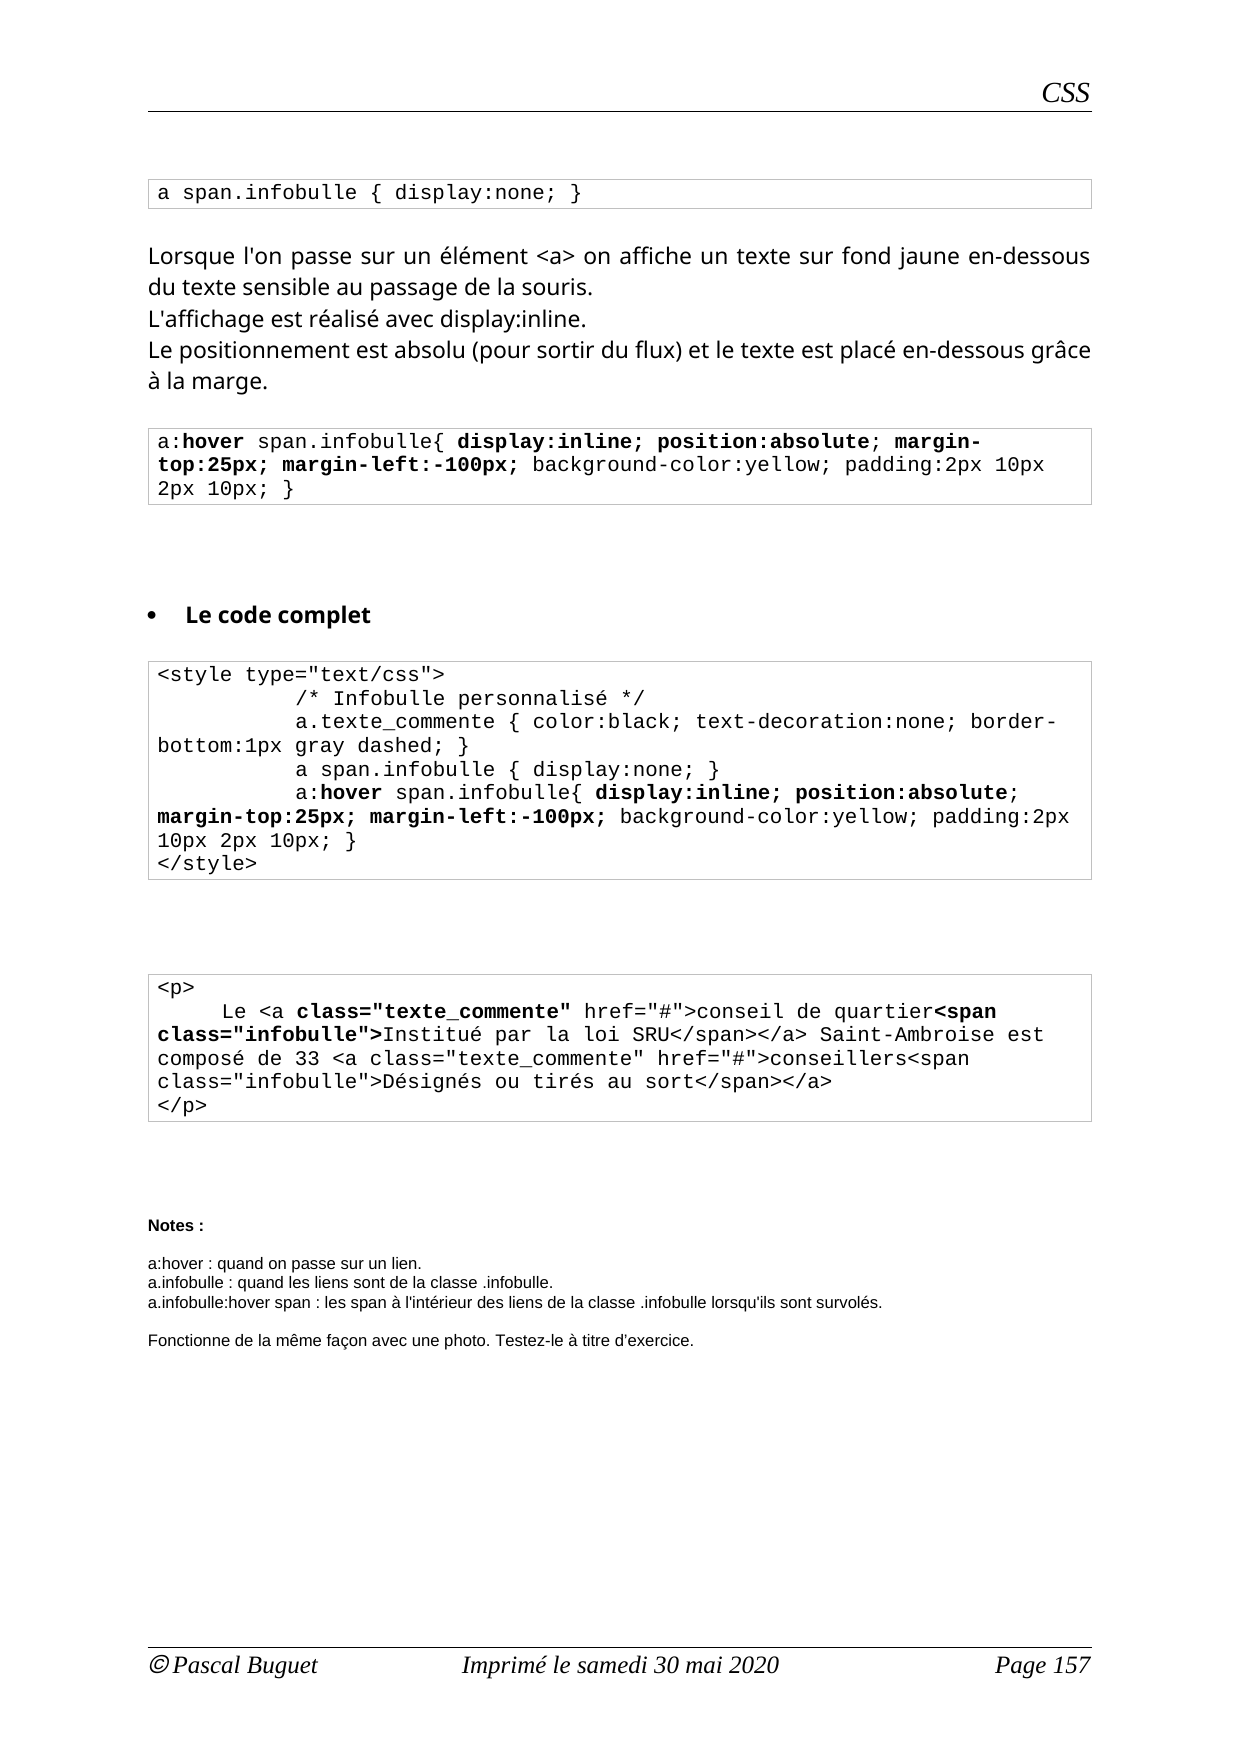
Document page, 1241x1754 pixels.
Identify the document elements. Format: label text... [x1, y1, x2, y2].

text a:hover : quand on passe sur un lien. [148, 1254, 1092, 1273]
text a.texte_commente { color:black; text-decoration:none; border-bottom:1px gray dashed; } [149, 708, 1091, 756]
text L'affichage est réalisé avec display:inline. [148, 303, 1092, 334]
text a.infobulle:hover span : les span à l'intérieur des liens de la classe .infobulle lorsqu'ils sont survolés. [148, 1292, 1092, 1312]
text /* Infobulle personnalisé */ [149, 685, 1091, 708]
text a span.infobulle { display:none; } [149, 756, 1091, 779]
text <p> [149, 975, 1091, 997]
text <style type="text/css"> [149, 662, 1091, 685]
text </style> [149, 850, 1091, 879]
text a:hover span.infobulle{ display:inline; position:absolute; margin-top:25px; margin-left:-100px; background-color:yellow; padding:2px 10px 2px 10px; } [149, 429, 1091, 504]
text Notes : [148, 1216, 1092, 1235]
text Le positionnement est absolu (pour sortir du flux) et le texte est placé en-dessous grâce à la marge. [148, 334, 1092, 396]
text Le <a class="texte_commente" href="#">conseil de quartier<span class="infobulle">Institué par la loi SRU</span></a> Saint-Ambroise est composé de 33 <a class="texte_commente" href="#">conseillers<span class="infobulle">Désignés ou tirés au sort</span></a> [149, 997, 1091, 1092]
text a.infobulle : quand les liens sont de la classe .infobulle. [148, 1273, 1092, 1292]
text a:hover span.infobulle{ display:inline; position:absolute; margin-top:25px; margin-left:-100px; background-color:yellow; padding:2px 10px 2px 10px; } [149, 779, 1091, 850]
text </p> [149, 1092, 1091, 1121]
text Fonctionne de la même façon avec une photo. Testez-le à titre d’exercice. [148, 1331, 1092, 1350]
text Lorsque l'on passe sur un élément <a> on affiche un texte sur fond jaune en-dessous du texte sensible au passage de la souris. [148, 240, 1092, 303]
text a span.infobulle { display:none; } [149, 180, 1091, 208]
list Le code complet [148, 598, 1092, 630]
